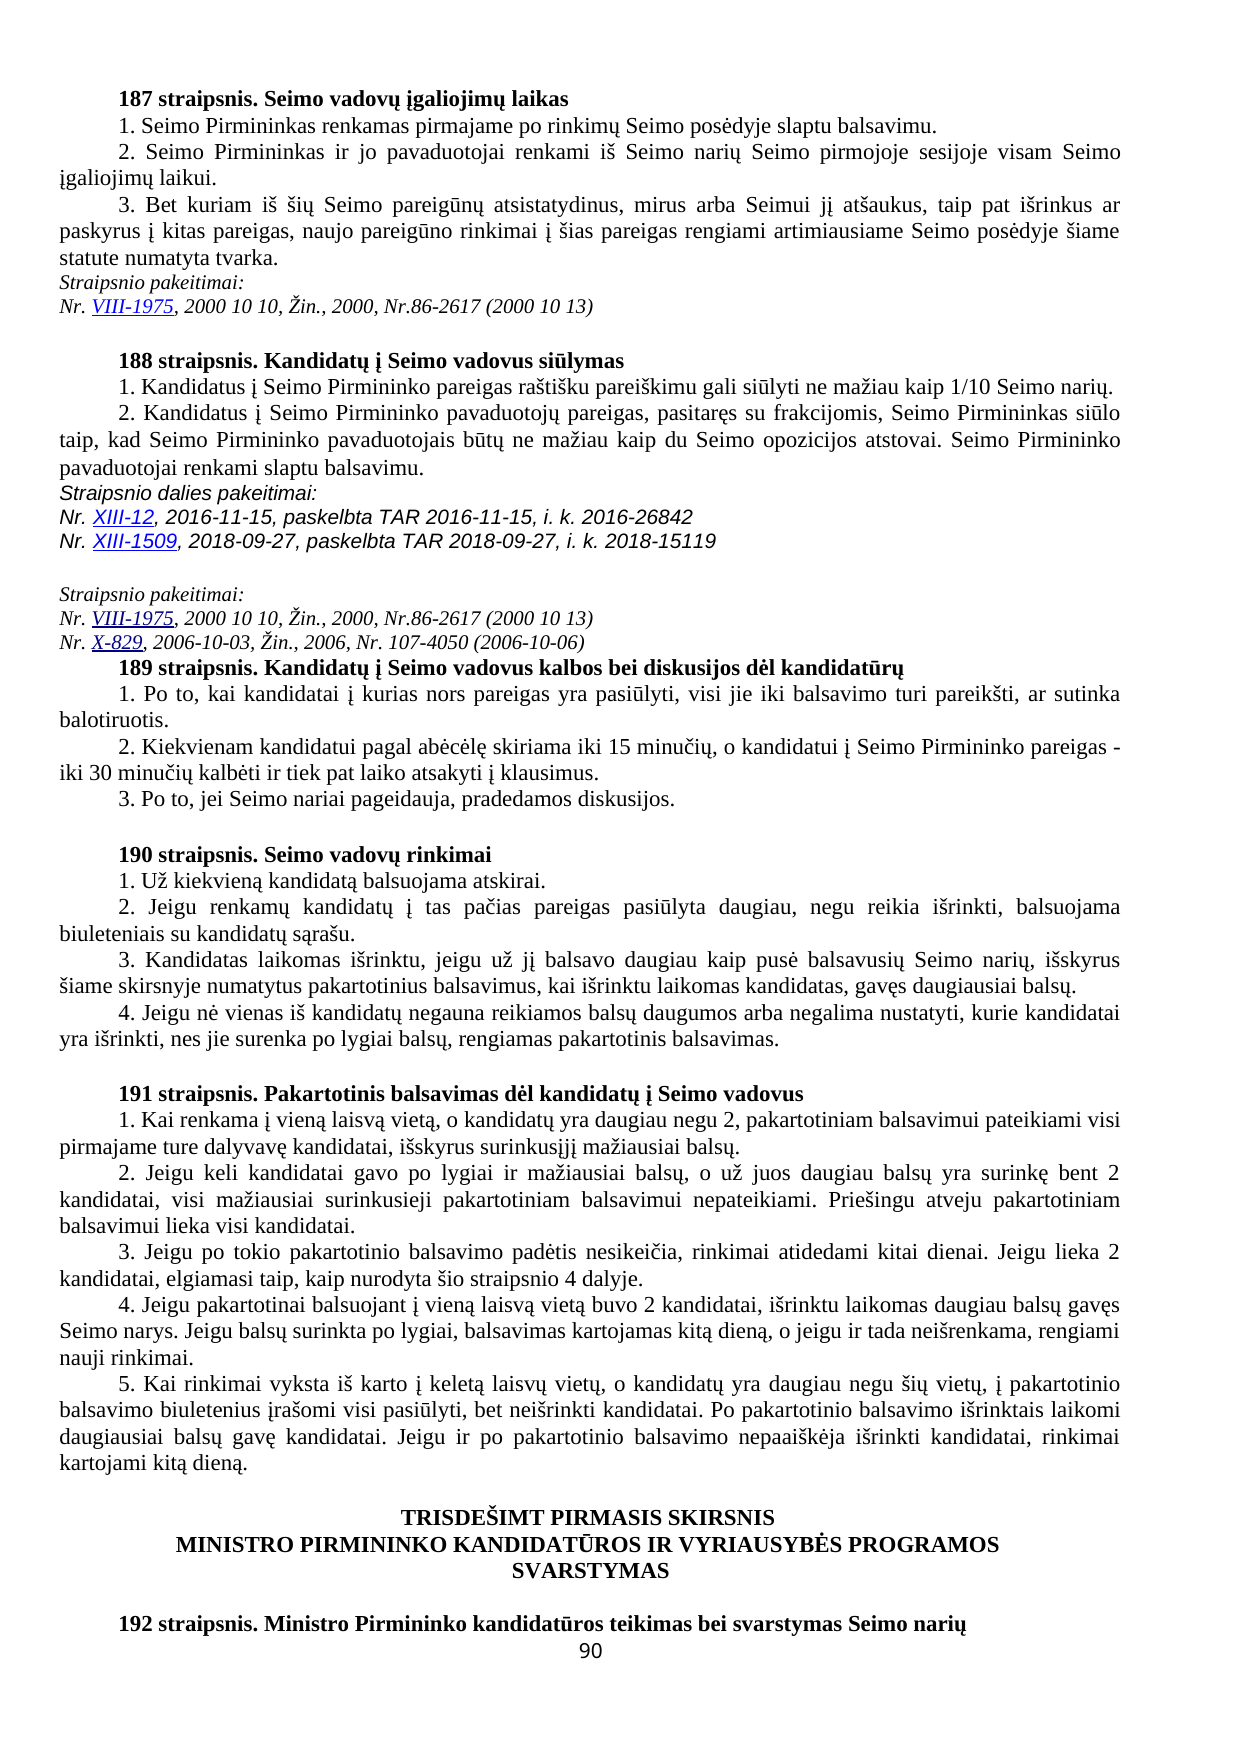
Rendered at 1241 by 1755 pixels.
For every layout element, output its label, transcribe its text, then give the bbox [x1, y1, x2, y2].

text Nr. X-829, 2006-10-03, Žin., 2006, Nr. 107-4050 (2006-10-06) [59, 630, 1122, 654]
text Straipsnio pakeitimai: [59, 270, 1122, 294]
text Straipsnio dalies pakeitimai: [59, 481, 1122, 505]
text 1. Seimo Pirmininkas renkamas pirmajame po rinkimų Seimo posėdyje slaptu balsavimu. [59, 112, 1122, 138]
text 1. Už kiekvieną kandidatą balsuojama atskirai. [59, 867, 1122, 893]
text 2. Jeigu keli kandidatai gavo po lygiai ir mažiausiai balsų, o už juos daugiau balsų yra surinkę bent 2 kandidatai, visi mažiausiai surinkusieji pakartotiniam balsavimui nepateikiami. Priešingu atveju pakartotiniam balsavimui lieka visi kandidatai. [59, 1159, 1122, 1238]
text 1. Kai renkama į vieną laisvą vietą, o kandidatų yra daugiau negu 2, pakartotiniam balsavimui pateikiami visi pirmajame ture dalyvavę kandidatai, išskyrus surinkusįjį mažiausiai balsų. [59, 1107, 1122, 1159]
text 3. Po to, jei Seimo nariai pageidauja, pradedamos diskusijos. [59, 786, 1122, 812]
text MINISTRO PIRMININKO KANDIDATŪROS IR VYRIAUSYBĖS PROGRAMOS [59, 1531, 1122, 1557]
text 188 straipsnis. Kandidatų į Seimo vadovus siūlymas [59, 347, 1122, 373]
text 2. Kiekvienam kandidatui pagal abėcėlę skiriama iki 15 minučių, o kandidatui į Seimo Pirmininko pareigas - iki 30 minučių kalbėti ir tiek pat laiko atsakyti į klausimus. [59, 733, 1122, 786]
text 1. Kandidatus į Seimo Pirmininko pareigas raštišku pareiškimu gali siūlyti ne mažiau kaip 1/10 Seimo narių. [59, 373, 1122, 399]
text 2. Kandidatus į Seimo Pirmininko pavaduotojų pareigas, pasitaręs su frakcijomis, Seimo Pirmininkas siūlo taip, kad Seimo Pirmininko pavaduotojais būtų ne mažiau kaip du Seimo opozicijos atstovai. Seimo Pirmininko pavaduotojai renkami slaptu balsavimu. [59, 399, 1122, 481]
text SVARSTYMAS [59, 1557, 1122, 1583]
text 4. Jeigu pakartotinai balsuojant į vieną laisvą vietą buvo 2 kandidatai, išrinktu laikomas daugiau balsų gavęs Seimo narys. Jeigu balsų surinkta po lygiai, balsavimas kartojamas kitą dieną, o jeigu ir tada neišrenkama, rengiami nauji rinkimai. [59, 1291, 1122, 1370]
text 3. Kandidatas laikomas išrinktu, jeigu už jį balsavo daugiau kaip pusė balsavusių Seimo narių, išskyrus šiame skirsnyje numatytus pakartotinius balsavimus, kai išrinktu laikomas kandidatas, gavęs daugiausiai balsų. [59, 946, 1122, 999]
text 3. Bet kuriam iš šių Seimo pareigūnų atsistatydinus, mirus arba Seimui jį atšaukus, taip pat išrinkus ar paskyrus į kitas pareigas, naujo pareigūno rinkimai į šias pareigas rengiami artimiausiame Seimo posėdyje šiame statute numatyta tvarka. [59, 191, 1122, 270]
text 3. Jeigu po tokio pakartotinio balsavimo padėtis nesikeičia, rinkimai atidedami kitai dienai. Jeigu lieka 2 kandidatai, elgiamasi taip, kaip nurodyta šio straipsnio 4 dalyje. [59, 1238, 1122, 1291]
text 1. Po to, kai kandidatai į kurias nors pareigas yra pasiūlyti, visi jie iki balsavimo turi pareikšti, ar sutinka balotiruotis. [59, 680, 1122, 733]
text 192 straipsnis. Ministro Pirmininko kandidatūros teikimas bei svarstymas Seimo narių [118, 1610, 1122, 1636]
text 4. Jeigu nė vienas iš kandidatų negauna reikiamos balsų daugumos arba negalima nustatyti, kurie kandidatai yra išrinkti, nes jie surenka po lygiai balsų, rengiamas pakartotinis balsavimas. [59, 999, 1122, 1051]
text 5. Kai rinkimai vyksta iš karto į keletą laisvų vietų, o kandidatų yra daugiau negu šių vietų, į pakartotinio balsavimo biuletenius įrašomi visi pasiūlyti, bet neišrinkti kandidatai. Po pakartotinio balsavimo išrinktais laikomi daugiausiai balsų gavę kandidatai. Jeigu ir po pakartotinio balsavimo nepaaiškėja išrinkti kandidatai, rinkimai kartojami kitą dieną. [59, 1370, 1122, 1476]
text Nr. VIII-1975, 2000 10 10, Žin., 2000, Nr.86-2617 (2000 10 13) [59, 294, 1122, 318]
text TRISDEŠIMT PIRMASIS SKIRSNIS [59, 1504, 1122, 1531]
text 189 straipsnis. Kandidatų į Seimo vadovus kalbos bei diskusijos dėl kandidatūrų [118, 654, 1122, 680]
text 2. Seimo Pirmininkas ir jo pavaduotojai renkami iš Seimo narių Seimo pirmojoje sesijoje visam Seimo įgaliojimų laikui. [59, 138, 1122, 191]
text Straipsnio pakeitimai: [59, 582, 1122, 606]
text 190 straipsnis. Seimo vadovų rinkimai [59, 841, 1122, 867]
text Nr. XIII-1509, 2018-09-27, paskelbta TAR 2018-09-27, i. k. 2018-15119 [59, 529, 1122, 553]
text 187 straipsnis. Seimo vadovų įgaliojimų laikas [59, 85, 1122, 112]
text 2. Jeigu renkamų kandidatų į tas pačias pareigas pasiūlyta daugiau, negu reikia išrinkti, balsuojama biuleteniais su kandidatų sąrašu. [59, 893, 1122, 946]
text Nr. VIII-1975, 2000 10 10, Žin., 2000, Nr.86-2617 (2000 10 13) [59, 606, 1122, 630]
text Nr. XIII-12, 2016-11-15, paskelbta TAR 2016-11-15, i. k. 2016-26842 [59, 505, 1122, 529]
text 191 straipsnis. Pakartotinis balsavimas dėl kandidatų į Seimo vadovus [59, 1080, 1122, 1107]
